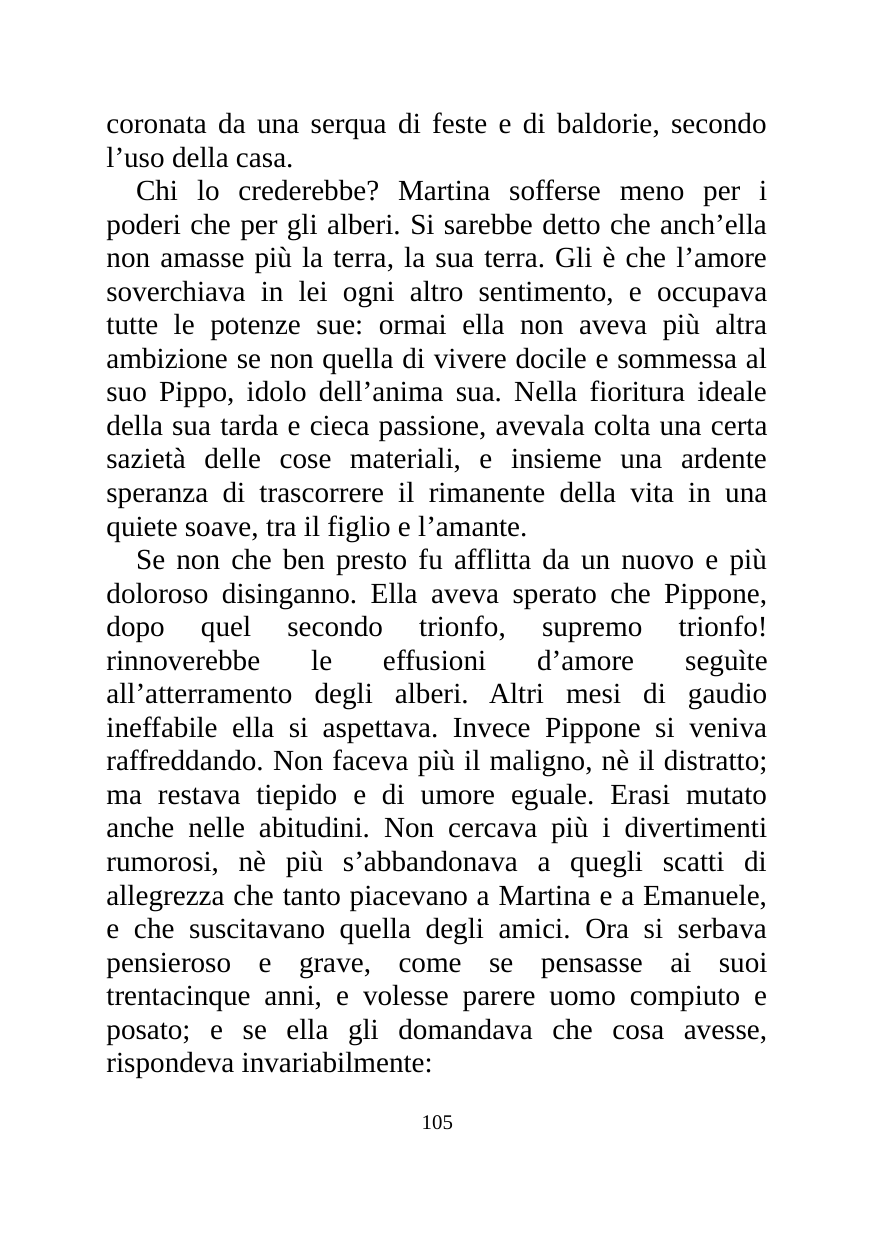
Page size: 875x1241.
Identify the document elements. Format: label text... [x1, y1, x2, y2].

text Chi lo crederebbe? Martina sofferse meno per i poderi che per gli alberi. Si sarebbe detto che anch’ella non amasse più la terra, la sua terra. Gli è che l’amore soverchiava in lei ogni altro sentimento, e occupava tutte le potenze sue: ormai ella non aveva più altra ambizione se non quella di vivere docile e sommessa al suo Pippo, idolo dell’anima sua. Nella fioritura ideale della sua tarda e cieca passione, avevala colta una certa sazietà delle cose materiali, e insieme una ardente speranza di trascorrere il rimanente della vita in una quiete soave, tra il figlio e l’amante. [106, 173, 768, 542]
text Se non che ben presto fu afflitta da un nuovo e più doloroso disinganno. Ella aveva sperato che Pippone, dopo quel secondo trionfo, supremo trionfo! rinnoverebbe le effusioni d’amore seguìte all’atterramento degli alberi. Altri mesi di gaudio ineffabile ella si aspettava. Invece Pippone si veniva raffreddando. Non faceva più il maligno, nè il distratto; ma restava tiepido e di umore eguale. Erasi mutato anche nelle abitudini. Non cercava più i divertimenti rumorosi, nè più s’abbandonava a quegli scatti di allegrezza che tanto piacevano a Martina e a Emanuele, e che suscitavano quella degli amici. Ora si serbava pensieroso e grave, come se pensasse ai suoi trentacinque anni, e volesse parere uomo compiuto e posato; e se ella gli domandava che cosa avesse, rispondeva invariabilmente: [106, 542, 768, 1079]
text coronata da una serqua di feste e di baldorie, secondo l’uso della casa. [106, 106, 768, 173]
